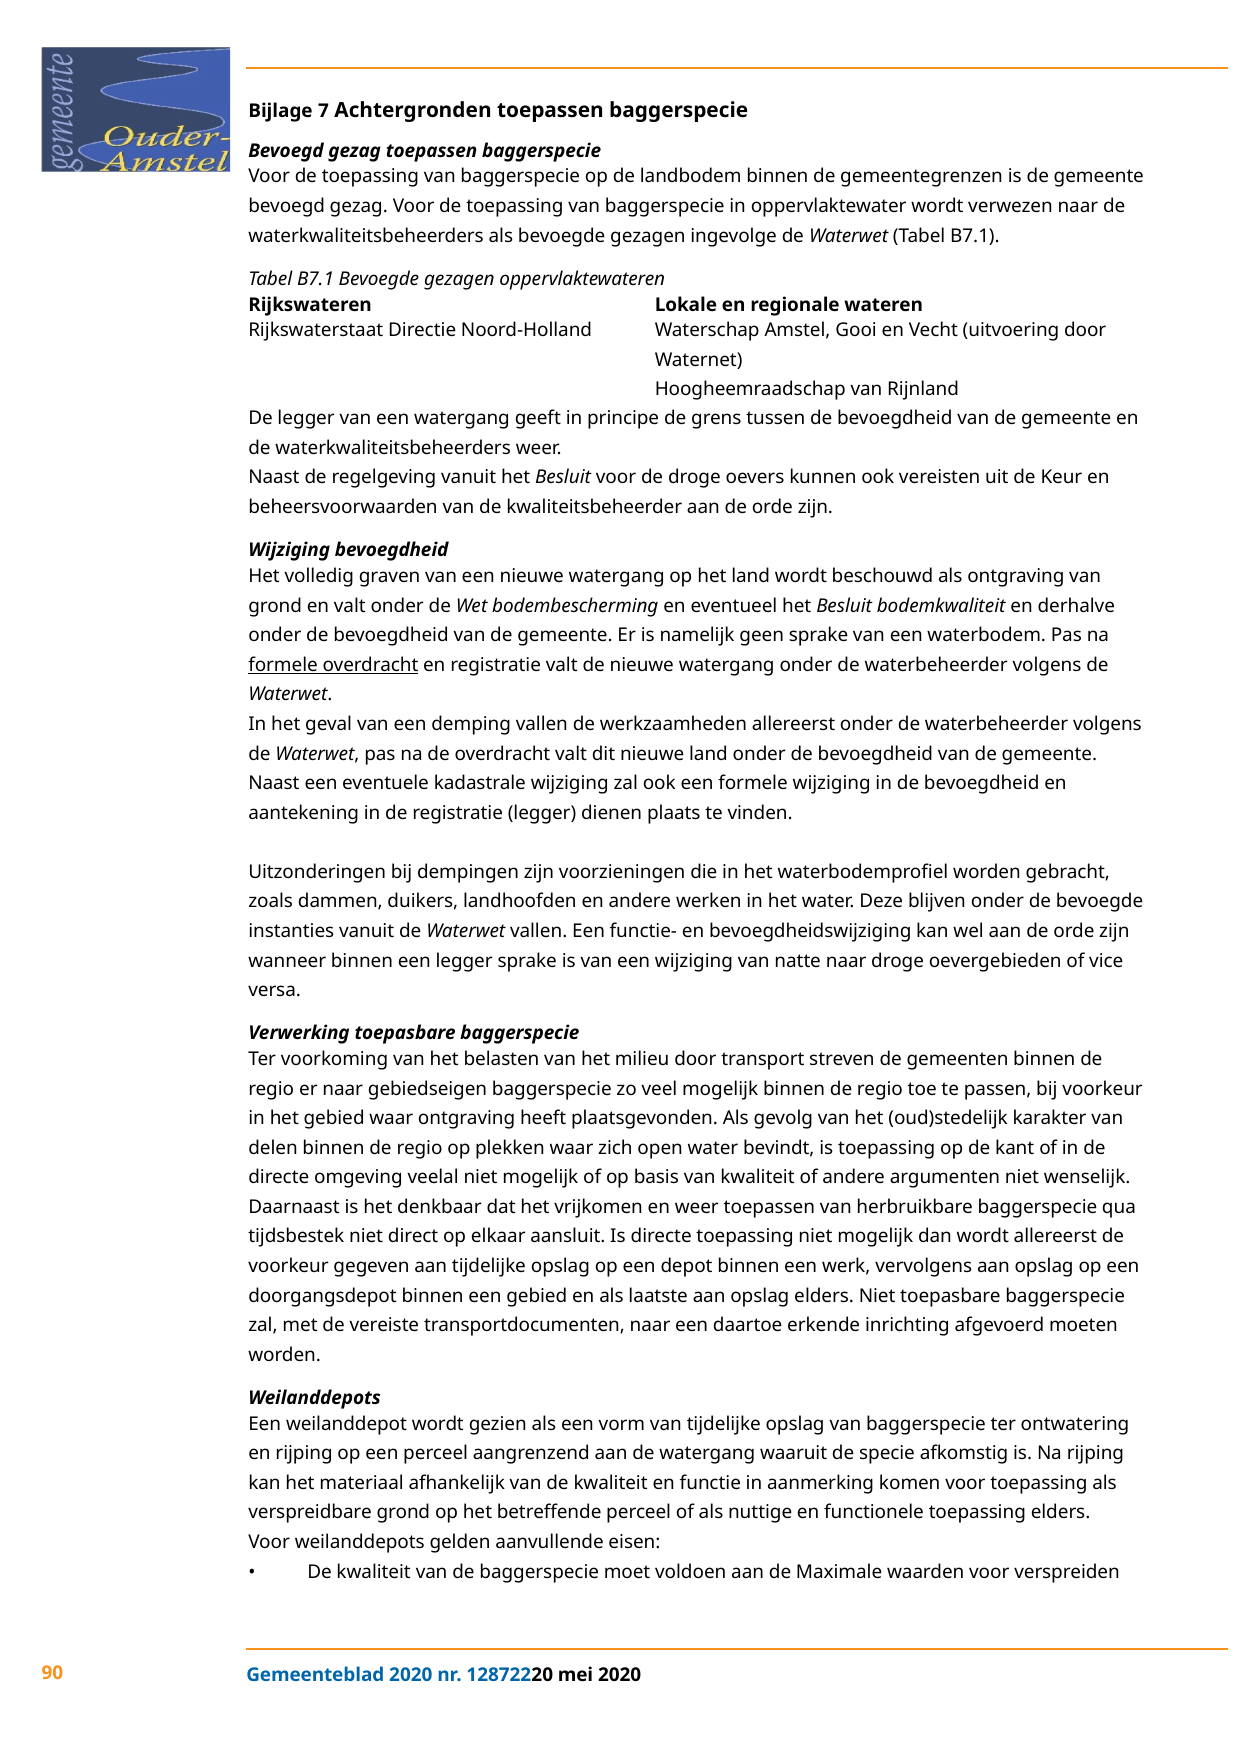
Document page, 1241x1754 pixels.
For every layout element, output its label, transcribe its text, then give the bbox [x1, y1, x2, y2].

list De kwaliteit van de baggerspecie moet voldoen aan de Maximale waarden voor verspreiden [248, 1558, 1152, 1583]
text Ter voorkoming van het belasten van het milieu door transport streven de gemeenten binnen de regio er naar gebiedseigen baggerspecie zo veel mogelijk binnen de regio toe te passen, bij voorkeur in het gebied waar ontgraving heeft plaatsgevonden. Als gevolg van het (oud)stedelijk karakter van delen binnen de regio op plekken waar zich open water bevindt, is toepassing op de kant of in de directe omgeving veelal niet mogelijk of op basis van kwaliteit of andere argumenten niet wenselijk. [248, 1045, 1152, 1189]
text Weilanddepots [248, 1384, 1152, 1410]
text Bijlage 7 Achtergronden toepassen baggerspecie [248, 95, 1152, 123]
text Een weilanddepot wordt gezien als een vorm van tijdelijke opslag van baggerspecie ter ontwatering en rijping op een perceel aangrenzend aan de watergang waaruit de specie afkomstig is. Na rijping kan het materiaal afhankelijk van de kwaliteit en functie in aanmerking komen voor toepassing als verspreidbare grond op het betreffende perceel of als nuttige en functionele toepassing elders. [248, 1410, 1152, 1524]
text Bevoegd gezag toepassen baggerspecie [248, 137, 1152, 163]
text Uitzonderingen bij dempingen zijn voorzieningen die in het waterbodemprofiel worden gebracht, zoals dammen, duikers, landhoofden en andere werken in het water. Deze blijven onder de bevoegde instanties vanuit de Waterwet vallen. Een functie- en bevoegdheidswijziging kan wel aan de orde zijn wanneer binnen een legger sprake is van een wijziging van natte naar droge oevergebieden of vice versa. [248, 858, 1152, 1002]
text Verwerking toepasbare baggerspecie [248, 1019, 1152, 1045]
table_cell Waterschap Amstel, Gooi en Vecht (uitvoering door Waternet) Hoogheemraadschap van Rijnland [655, 316, 1152, 401]
table_header Rijkswateren [248, 291, 654, 316]
text Naast de regelgeving vanuit het Besluit voor de droge oevers kunnen ook vereisten uit de Keur en beheersvoorwaarden van de kwaliteitsbeheerder aan de orde zijn. [248, 464, 1152, 519]
text De legger van een watergang geeft in principe de grens tussen de bevoegdheid van de gemeente en de waterkwaliteitsbeheerders weer. [248, 404, 1152, 460]
text In het geval van een demping vallen de werkzaamheden allereerst onder de waterbeheerder volgens de Waterwet, pas na de overdracht valt dit nieuwe land onder de bevoegdheid van de gemeente. [248, 710, 1152, 765]
text Tabel B7.1 Bevoegde gezagen oppervlaktewateren [248, 265, 1152, 291]
text Daarnaast is het denkbaar dat het vrijkomen en weer toepassen van herbruikbare baggerspecie qua tijdsbestek niet direct op elkaar aansluit. Is directe toepassing niet mogelijk dan wordt allereerst de voorkeur gegeven aan tijdelijke opslag op een depot binnen een werk, vervolgens aan opslag op een doorgangsdepot binnen een gebied en als laatste aan opslag elders. Niet toepasbare baggerspecie zal, met de vereiste transportdocumenten, naar een daartoe erkende inrichting afgevoerd moeten worden. [248, 1193, 1152, 1367]
text Wijziging bevoegdheid [248, 536, 1152, 562]
text Voor weilanddepots gelden aanvullende eisen: [248, 1528, 1152, 1554]
table_cell Rijkswaterstaat Directie Noord-Holland [248, 316, 654, 401]
text Naast een eventuele kadastrale wijziging zal ook een formele wijziging in de bevoegdheid en aantekening in de registratie (legger) dienen plaats te vinden. [248, 769, 1152, 824]
text Het volledig graven van een nieuwe watergang op het land wordt beschouwd als ontgraving van grond en valt onder de Wet bodembescherming en eventueel het Besluit bodemkwaliteit en derhalve onder de bevoegdheid van de gemeente. Er is namelijk geen sprake van een waterbodem. Pas na formele overdracht en registratie valt de nieuwe watergang onder de waterbeheerder volgens de Waterwet. [248, 562, 1152, 706]
text Voor de toepassing van baggerspecie op de landbodem binnen de gemeentegrenzen is de gemeente bevoegd gezag. Voor de toepassing van baggerspecie in oppervlaktewater wordt verwezen naar de waterkwaliteitsbeheerders als bevoegde gezagen ingevolge de Waterwet (Tabel B7.1). [248, 163, 1152, 247]
picture [41, 47, 231, 172]
table_header Lokale en regionale wateren [655, 291, 1152, 316]
